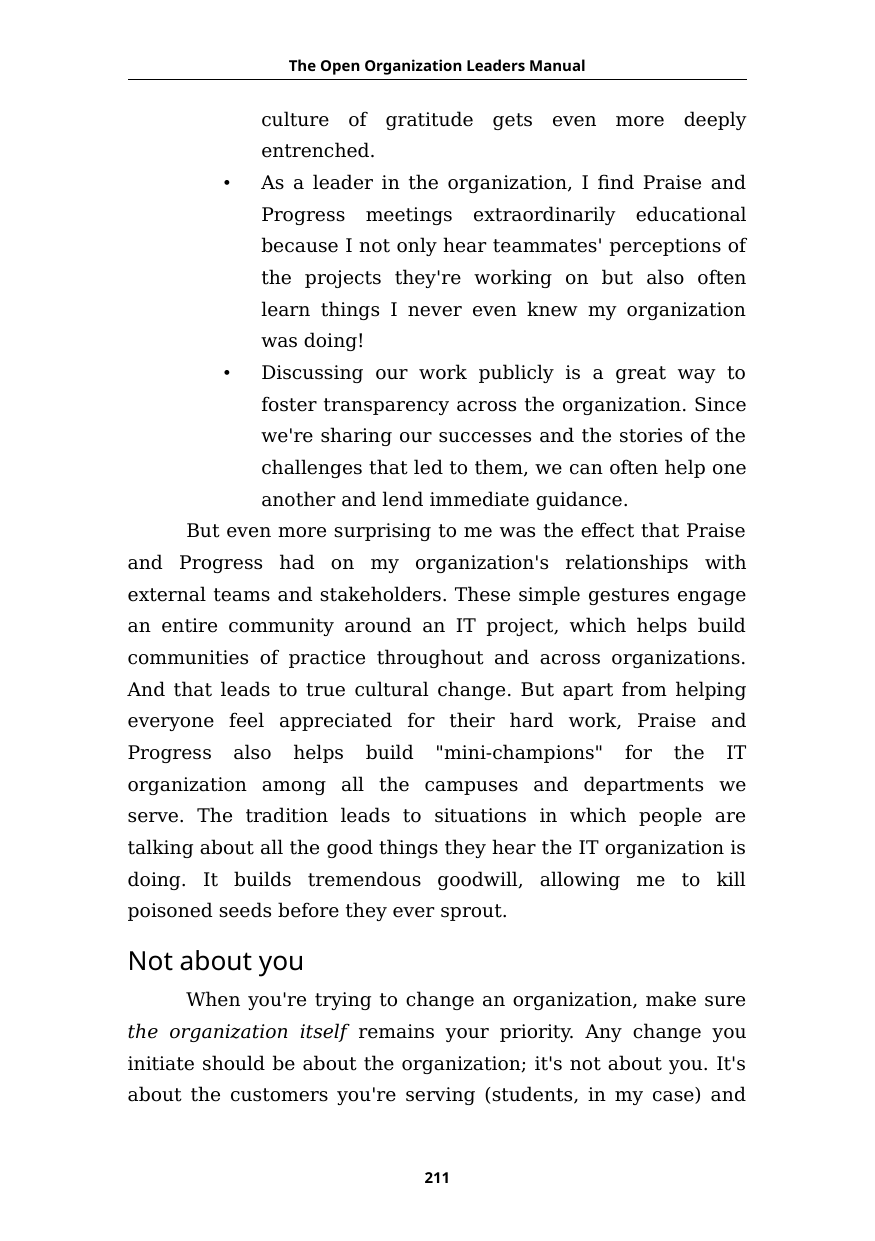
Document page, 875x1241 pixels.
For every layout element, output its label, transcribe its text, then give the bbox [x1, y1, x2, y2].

text When you're trying to change an organization, make sure the organization itself remains your priority. Any change you initiate should be about the organization; it's not about you. It's about the customers you're serving (students, in my case) and [127, 989, 747, 1106]
list Discussing our work publicly is a great way to foster transparency across the organization. Since we're sharing our successes and the stories of the challenges that led to them, we can often help one another and lend immediate guidance. [223, 362, 747, 511]
list culture of gratitude gets even more deeply entrenched. [223, 109, 747, 162]
list As a leader in the organization, I find Praise and Progress meetings extraordinarily educational because I not only hear teammates' perceptions of the projects they're working on but also often learn things I never even knew my organization was doing! [223, 172, 747, 352]
text But even more surprising to me was the effect that Praise and Progress had on my organization's relationships with external teams and stakeholders. These simple gestures engage an entire community around an IT project, which helps build communities of practice throughout and across organizations. And that leads to true cultural change. But apart from helping everyone feel appreciated for their hard work, Praise and Progress also helps build "mini-champions" for the IT organization among all the campuses and departments we serve. The tradition leads to situations in which people are talking about all the good things they hear the IT organization is doing. It builds tremendous goodwill, allowing me to kill poisoned seeds before they ever sprout. [127, 520, 747, 922]
subtitle Not about you [127, 947, 747, 977]
